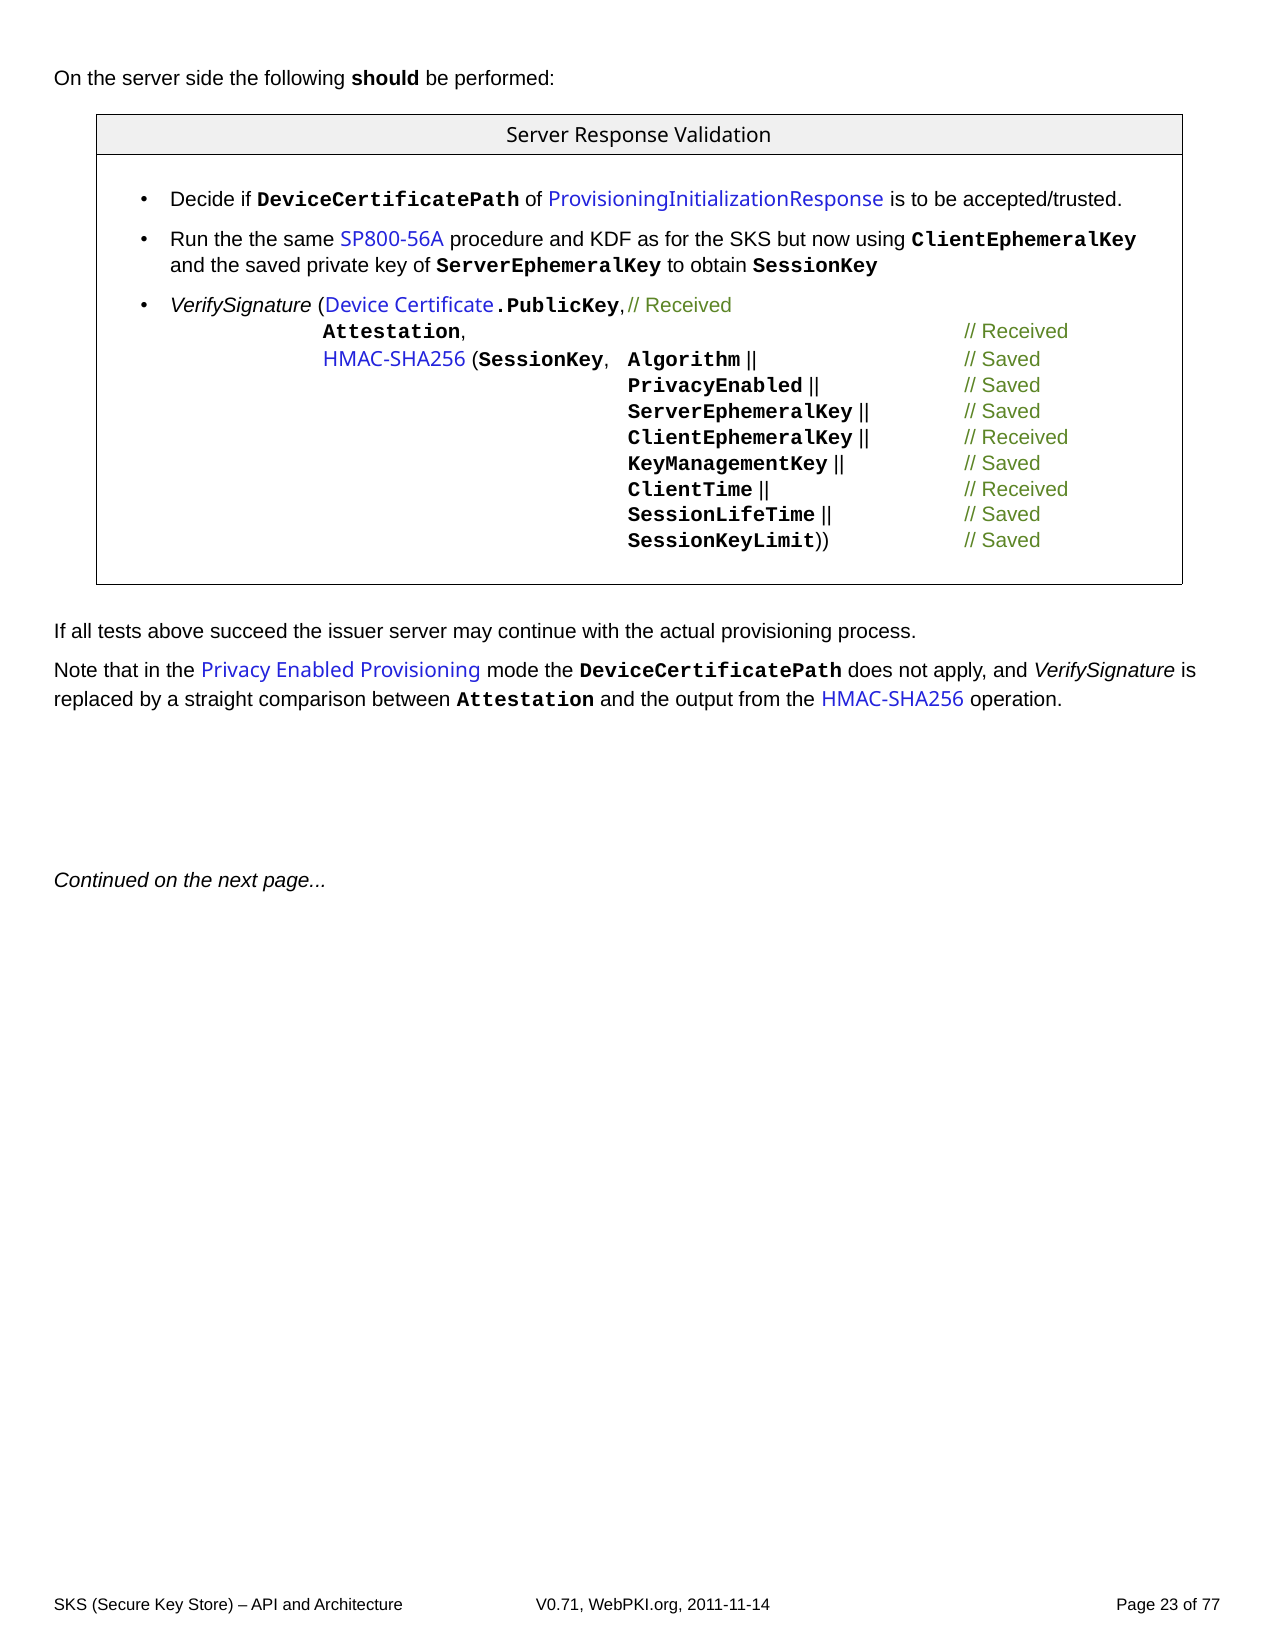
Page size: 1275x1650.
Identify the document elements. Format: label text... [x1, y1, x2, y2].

text Note that in the Privacy Enabled Provisioning mode the DeviceCertificatePath does not apply, and VerifySignature is replaced by a straight comparison between Attestation and the output from the HMAC-SHA256 operation. [54, 655, 1221, 712]
table_cell Decide if DeviceCertificatePath of ProvisioningInitializationResponse is to be accepted/trusted. Run the the same SP800-56A procedure and KDF as for the SKS but now using ClientEphemeralKey and the saved private key of ServerEphemeralKey to obtain SessionKey VerifySignature (Device Certificate.PublicKey, // Received Attestation, // Received HMAC-SHA256 (SessionKey, Algorithm || // Saved PrivacyEnabled || // Saved ServerEphemeralKey || // Saved ClientEphemeralKey || // Received KeyManagementKey || // Saved ClientTime || // Received SessionLifeTime || // Saved SessionKeyLimit)) // Saved [97, 155, 1182, 583]
text On the server side the following should be performed: [54, 66, 1221, 90]
text Continued on the next page... [54, 868, 1221, 892]
table_header Server Response Validation [97, 115, 1182, 154]
text If all tests above succeed the issuer server may continue with the actual provisioning process. [54, 619, 1221, 643]
